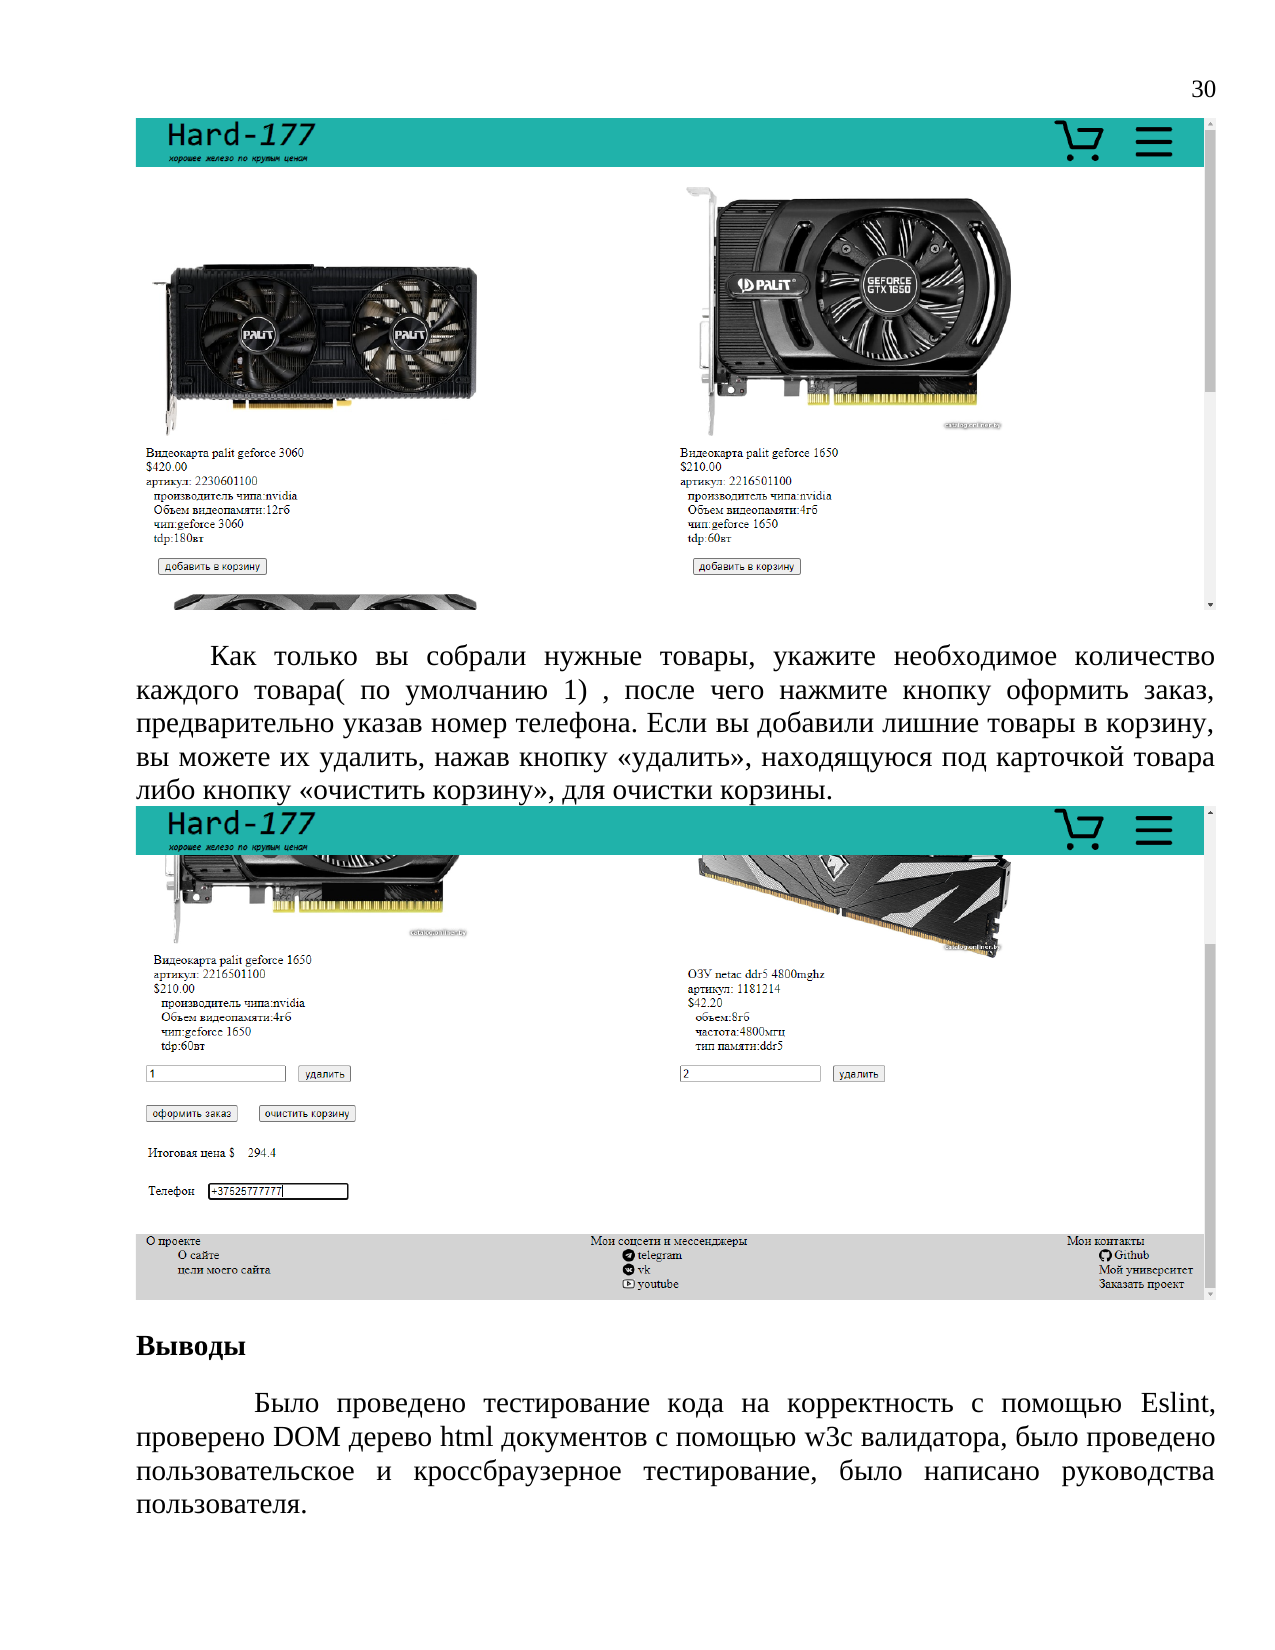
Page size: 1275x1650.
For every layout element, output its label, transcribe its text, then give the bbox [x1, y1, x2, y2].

text Было проведено тестирование кода на корректность с помощью Eslint, проверено DOM дерево html документов с помощью w3c валидатора, было проведено пользовательское и кроссбраузерное тестирование, было написано руководства пользователя. [136, 1386, 1216, 1520]
picture [135, 118, 1216, 610]
text Как только вы собрали нужные товары, укажите необходимое количество каждого товара( по умолчанию 1) , после чего нажмите кнопку оформить заказ, предварительно указав номер телефона. Если вы добавили лишние товары в корзину, вы можете их удалить, нажав кнопку «удалить», находящуюся под карточкой товара либо кнопку «очистить корзину», для очистки корзины. [136, 638, 1216, 806]
picture [135, 806, 1216, 1300]
text Выводы [136, 1328, 1216, 1362]
